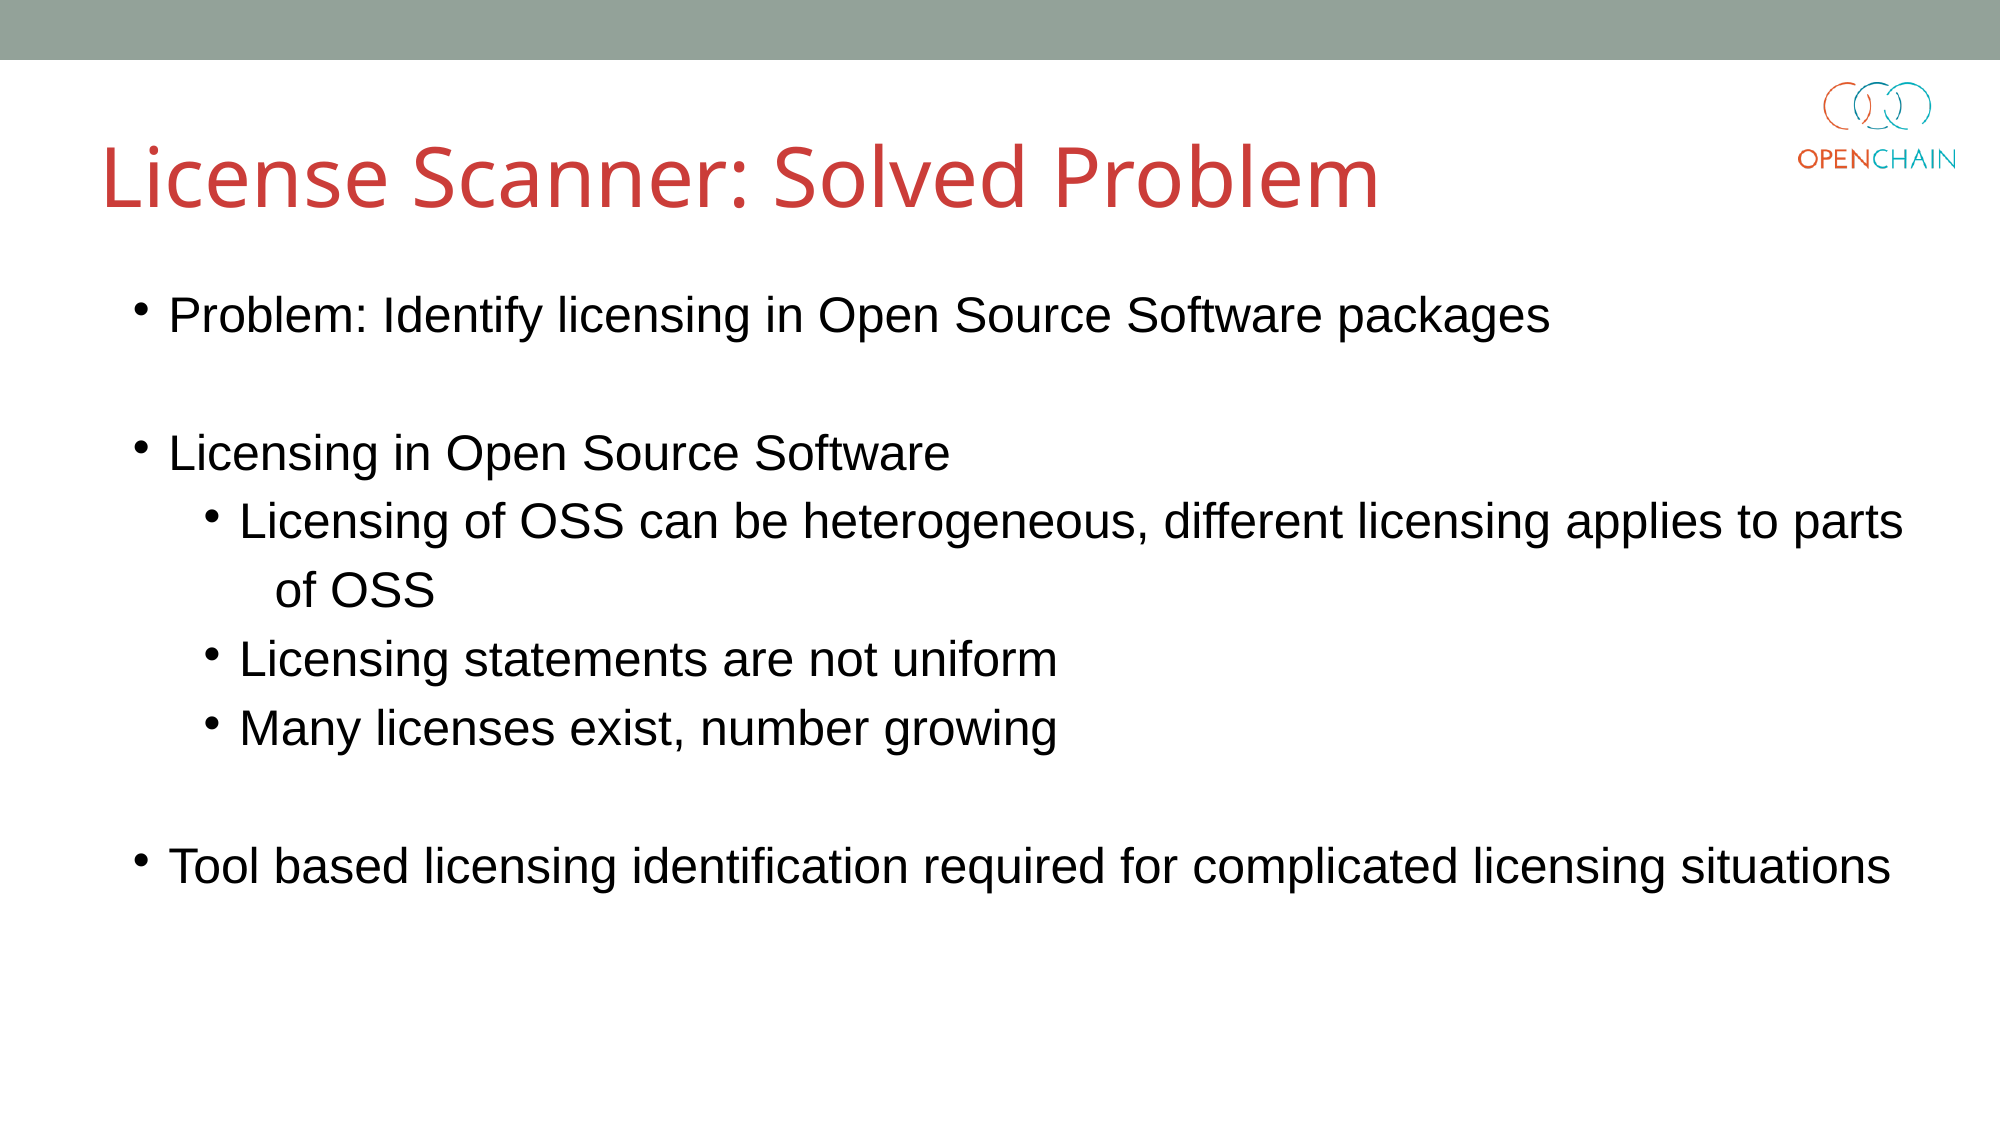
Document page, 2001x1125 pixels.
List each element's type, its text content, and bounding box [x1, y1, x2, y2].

text_box License Scanner: Solved Problem [100, 52, 1899, 225]
text_box Problem: Identify licensing in Open Source Software packages Licensing in Open Source Software Licensing of OSS can be heterogeneous, different licensing applies to parts of OSS Licensing statements are not uniform Many licenses exist, number growing Tool based licensing identification required for complicated licensing situations [118, 266, 1928, 1003]
